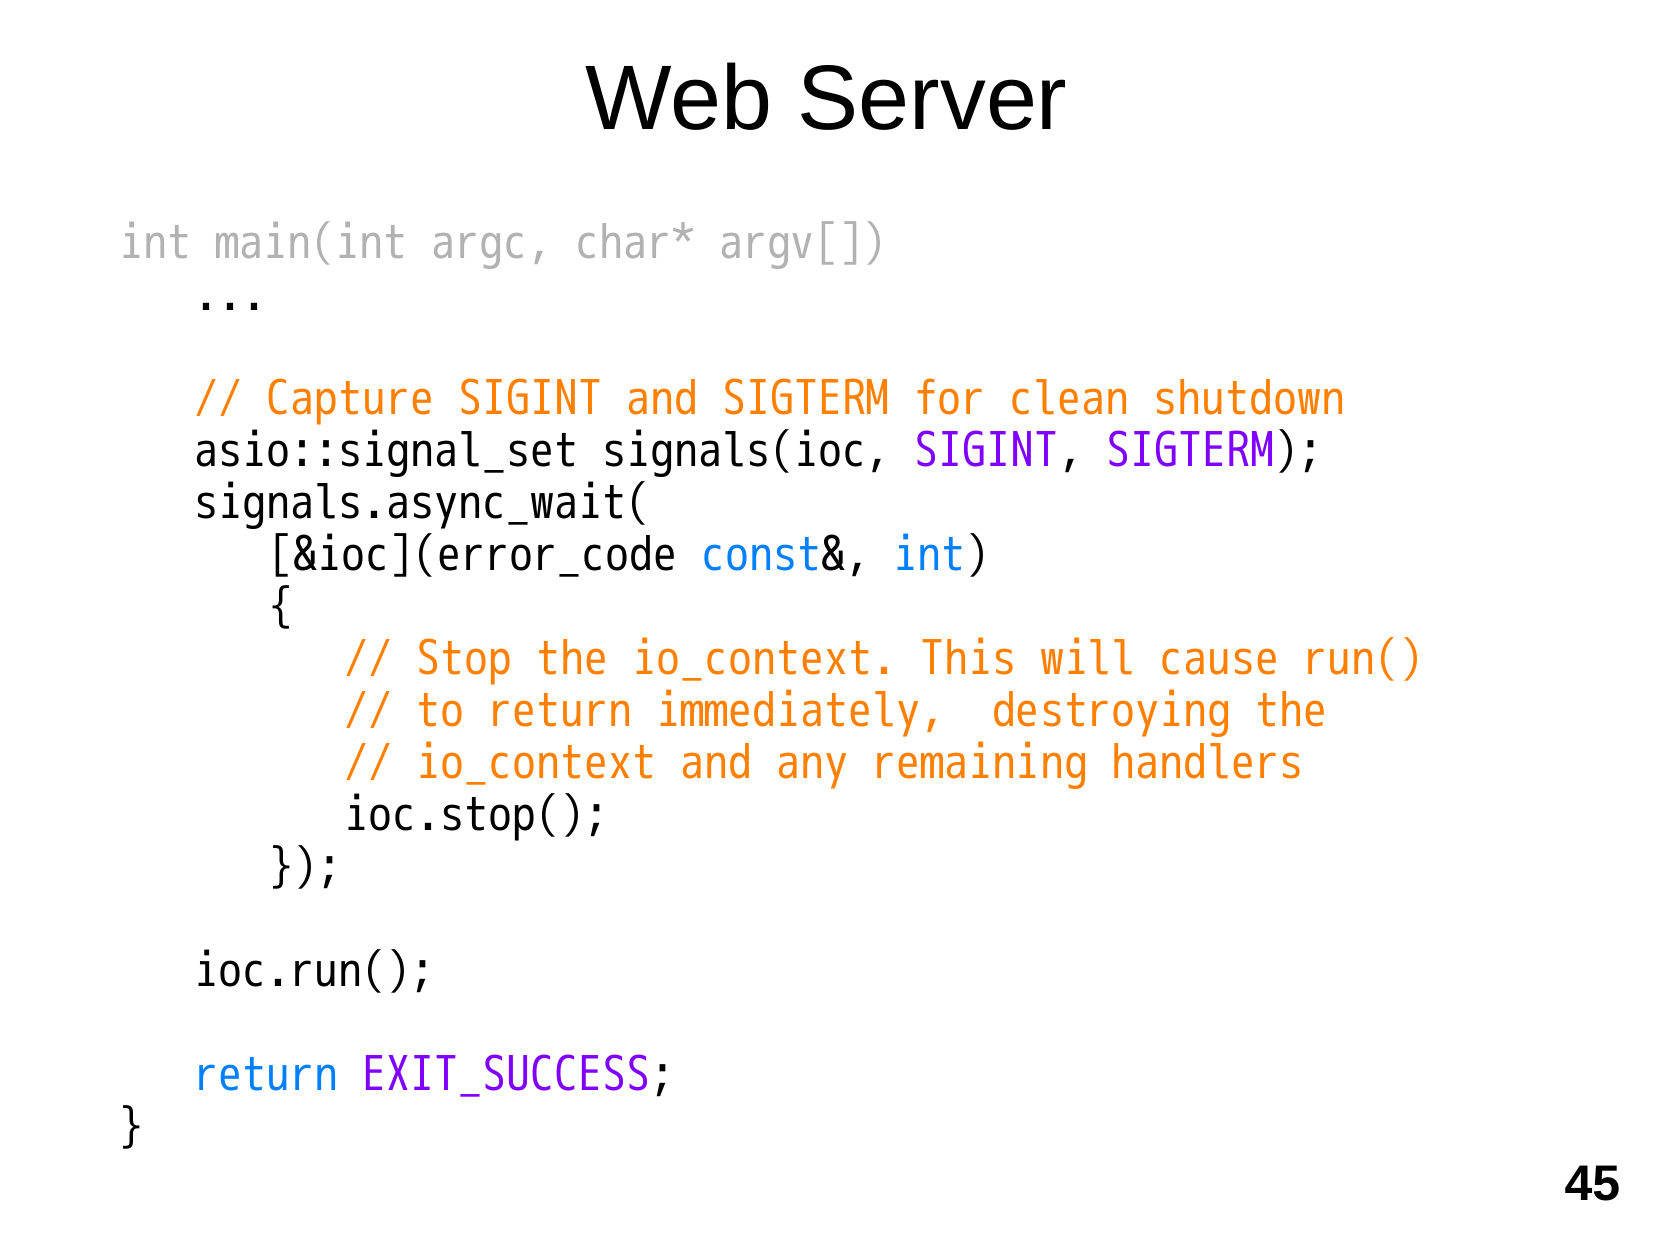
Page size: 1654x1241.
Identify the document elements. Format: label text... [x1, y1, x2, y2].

title Web Server [82, 15, 1571, 181]
text_box int main(int argc, char* argv[]) ... // Capture SIGINT and SIGTERM for clean shutdown asio::signal_set signals(ioc, SIGINT, SIGTERM); signals.async_wait( [&ioc](error_code const&, int) { // Stop the io_context. This will cause run() // to return immediately, destroying the // io_context and any remaining handlers ioc.stop(); }); ioc.run(); return EXIT_SUCCESS; } [104, 210, 1575, 1162]
